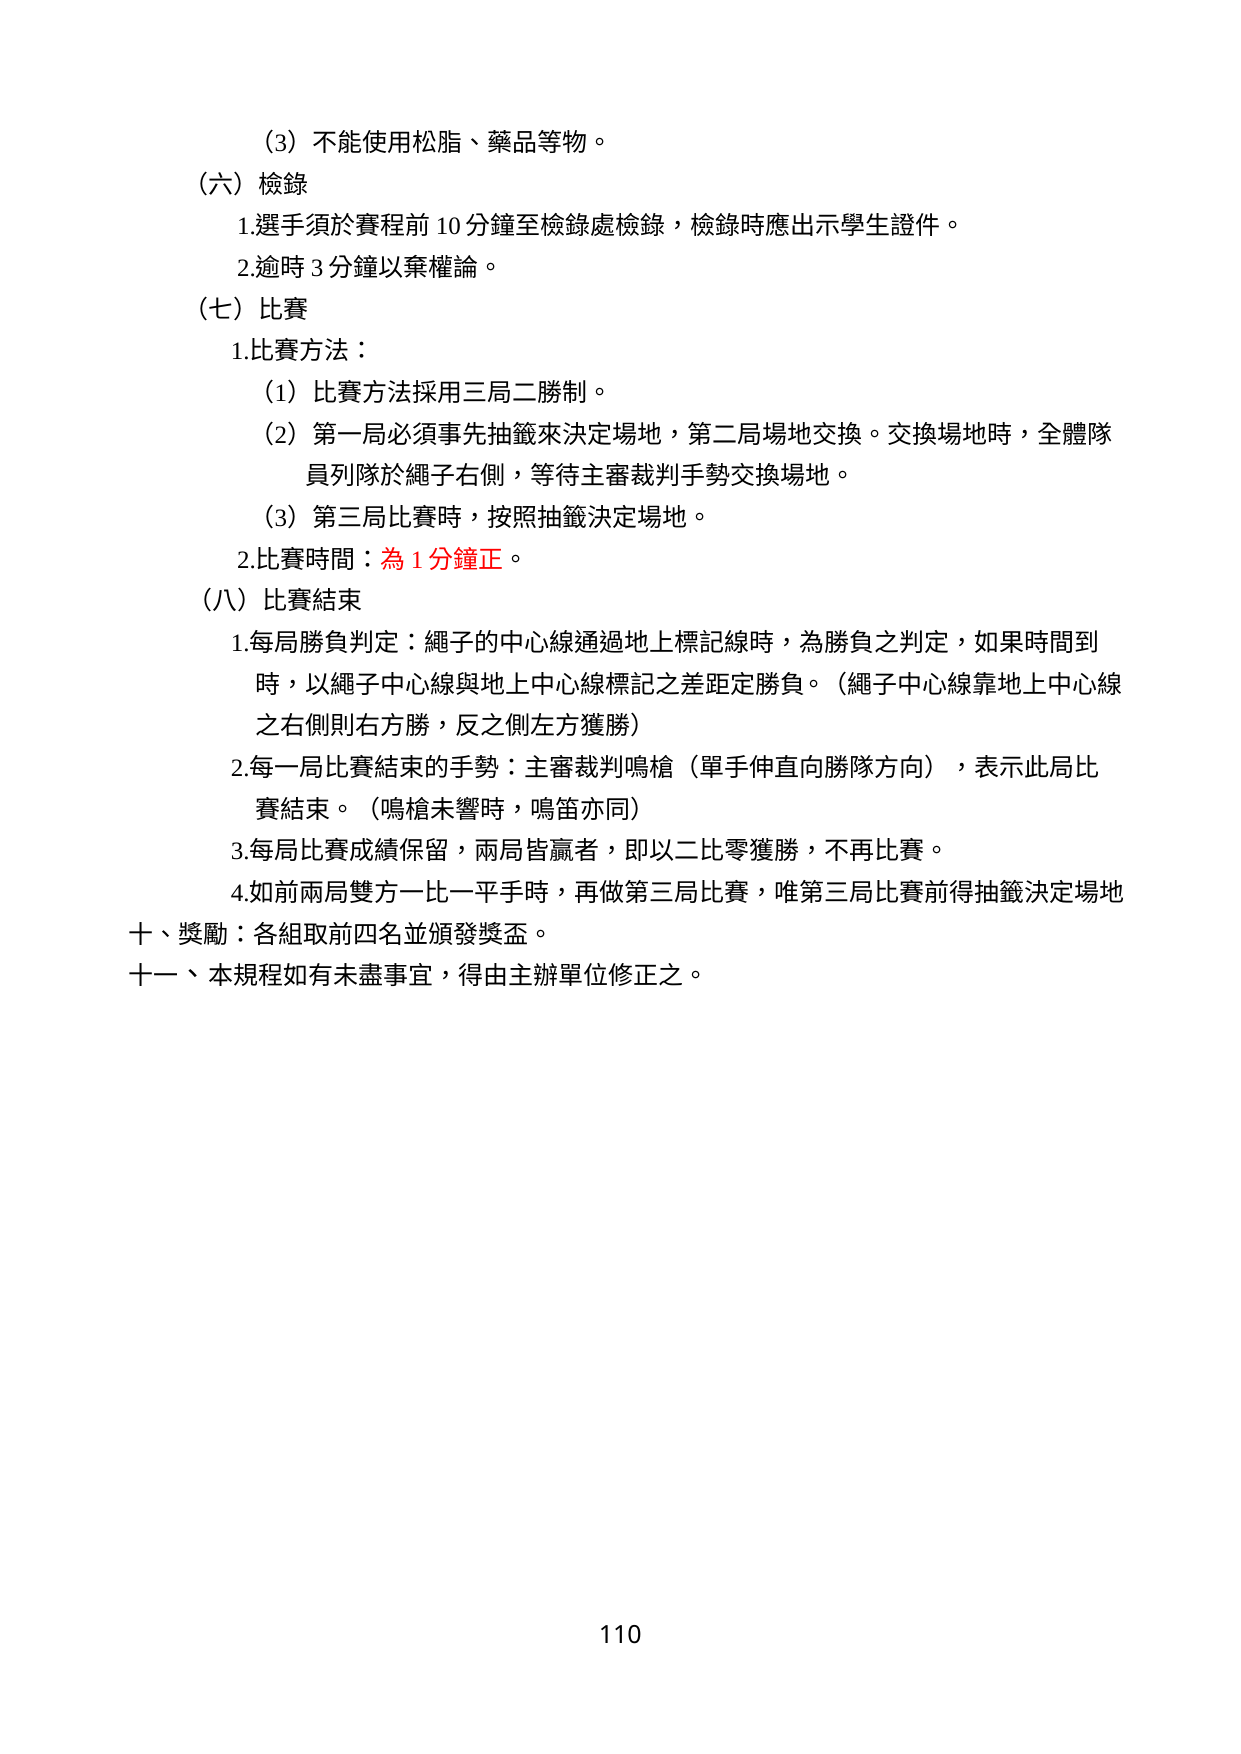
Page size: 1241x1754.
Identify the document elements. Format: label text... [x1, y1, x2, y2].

text 2.比賽時間：為1分鐘正。 [118, 535, 1122, 576]
text 1.比賽方法： [118, 326, 1122, 368]
text 1.每局勝負判定：繩子的中心線通過地上標記線時，為勝負之判定，如果時間到時，以繩子中心線與地上中心線標記之差距定勝負。（繩子中心線靠地上中心線之右側則右方勝，反之側左方獲勝） [231, 618, 1122, 743]
text 1.選手須於賽程前10分鐘至檢錄處檢錄，檢錄時應出示學生證件。 [193, 201, 1122, 243]
text （七）比賽 [154, 285, 1122, 326]
text 2.逾時3分鐘以棄權論。 [193, 243, 1122, 285]
text 4.如前兩局雙方一比一平手時，再做第三局比賽，唯第三局比賽前得抽籤決定場地。 [231, 868, 1122, 910]
text （八）比賽結束 [143, 576, 1122, 618]
text （2）第一局必須事先抽籤來決定場地，第二局場地交換。交換場地時，全體隊員列隊於繩子右側，等待主審裁判手勢交換場地。 [249, 410, 1122, 493]
text 2.每一局比賽結束的手勢：主審裁判鳴槍（單手伸直向勝隊方向），表示此局比賽結束。（鳴槍未響時，鳴笛亦同） [231, 743, 1122, 826]
text （3）第三局比賽時，按照抽籤決定場地。 [118, 493, 1122, 535]
text 3.每局比賽成績保留，兩局皆贏者，即以二比零獲勝，不再比賽。 [231, 826, 1122, 868]
text （1）比賽方法採用三局二勝制。 [118, 368, 1122, 410]
text （3）不能使用松脂、藥品等物。 [124, 118, 1122, 160]
text 十一、本規程如有未盡事宜，得由主辦單位修正之。 [129, 951, 1122, 993]
text （六）檢錄 [154, 160, 1122, 201]
text 十、獎勵：各組取前四名並頒發獎盃。 [129, 910, 1122, 951]
